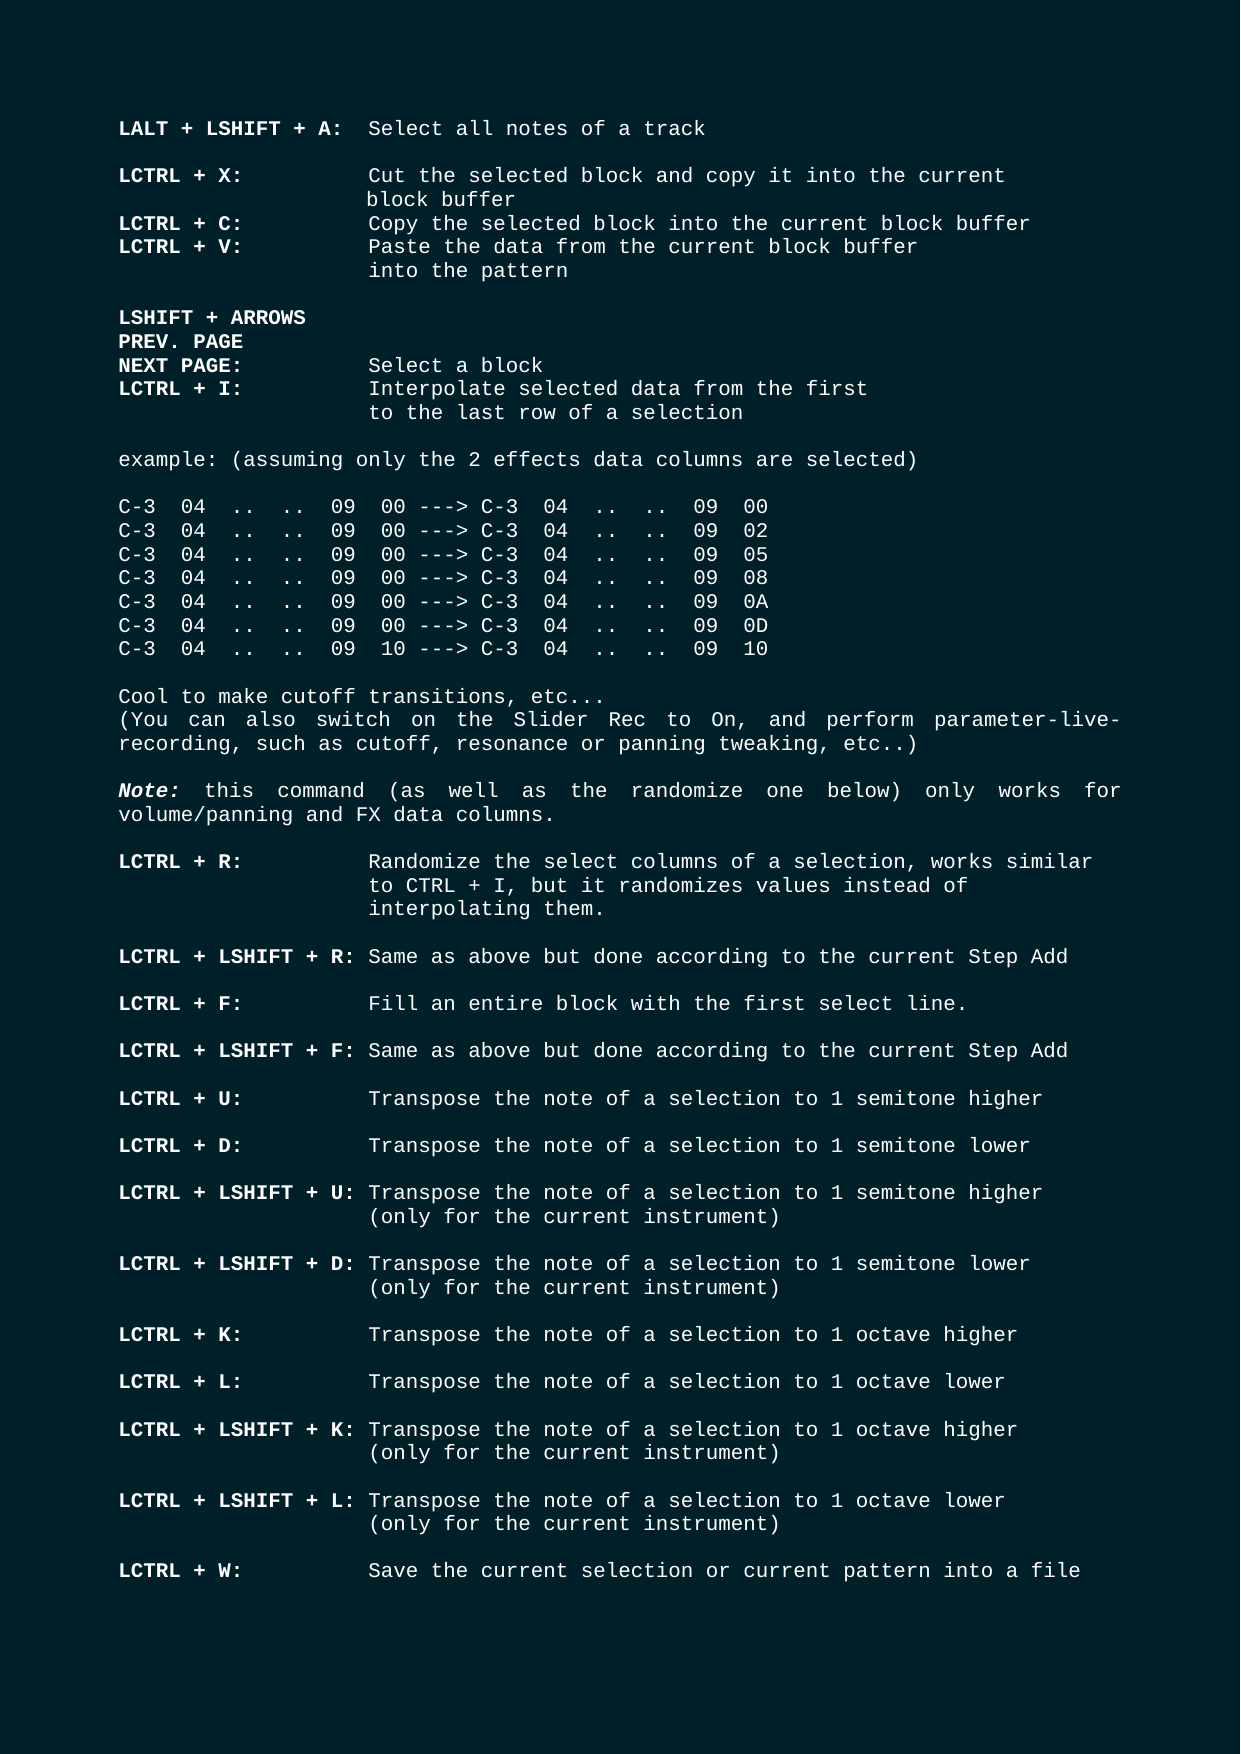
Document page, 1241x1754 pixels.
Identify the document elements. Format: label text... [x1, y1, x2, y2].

text C-3 04 .. .. 09 00 ---> C-3 04 .. .. 09 02 [118, 520, 1122, 544]
text (only for the current instrument) [118, 1513, 1122, 1537]
text LCTRL + X: Cut the selected block and copy it into the current [118, 165, 1122, 189]
text C-3 04 .. .. 09 00 ---> C-3 04 .. .. 09 0A [118, 591, 1122, 615]
text LCTRL + D: Transpose the note of a selection to 1 semitone lower [118, 1135, 1122, 1158]
text NEXT PAGE: Select a block [118, 354, 1122, 378]
text block buffer [118, 189, 1122, 213]
text LCTRL + I: Interpolate selected data from the first [118, 378, 1122, 402]
text LCTRL + LSHIFT + K: Transpose the note of a selection to 1 octave higher [118, 1419, 1122, 1442]
text (only for the current instrument) [118, 1442, 1122, 1466]
text LCTRL + LSHIFT + U: Transpose the note of a selection to 1 semitone higher [118, 1182, 1122, 1206]
text LCTRL + U: Transpose the note of a selection to 1 semitone higher [118, 1088, 1122, 1111]
text LCTRL + LSHIFT + R: Same as above but done according to the current Step Add [118, 946, 1122, 969]
text LCTRL + W: Save the current selection or current pattern into a file [118, 1561, 1122, 1584]
text C-3 04 .. .. 09 00 ---> C-3 04 .. .. 09 08 [118, 567, 1122, 591]
text (You can also switch on the Slider Rec to On, and perform parameter-live-recording, such as cutoff, resonance or panning tweaking, etc..) [118, 709, 1122, 757]
text C-3 04 .. .. 09 10 ---> C-3 04 .. .. 09 10 [118, 638, 1122, 662]
text LCTRL + LSHIFT + F: Same as above but done according to the current Step Add [118, 1040, 1122, 1064]
text to the last row of a selection [118, 402, 1122, 426]
text LCTRL + LSHIFT + L: Transpose the note of a selection to 1 octave lower [118, 1489, 1122, 1513]
text into the pattern [118, 260, 1122, 284]
text C-3 04 .. .. 09 00 ---> C-3 04 .. .. 09 00 [118, 496, 1122, 520]
text (only for the current instrument) [118, 1206, 1122, 1229]
text LCTRL + L: Transpose the note of a selection to 1 octave lower [118, 1371, 1122, 1395]
text C-3 04 .. .. 09 00 ---> C-3 04 .. .. 09 0D [118, 615, 1122, 638]
text Note: this command (as well as the randomize one below) only works for volume/panning and FX data columns. [118, 780, 1122, 827]
text to CTRL + I, but it randomizes values instead of [118, 875, 1122, 898]
text LCTRL + K: Transpose the note of a selection to 1 octave higher [118, 1324, 1122, 1348]
text (only for the current instrument) [118, 1277, 1122, 1300]
text C-3 04 .. .. 09 00 ---> C-3 04 .. .. 09 05 [118, 544, 1122, 567]
text LCTRL + F: Fill an entire block with the first select line. [118, 993, 1122, 1017]
text PREV. PAGE [118, 331, 1122, 354]
text LCTRL + C: Copy the selected block into the current block buffer [118, 213, 1122, 236]
text LCTRL + R: Randomize the select columns of a selection, works similar [118, 851, 1122, 875]
text LSHIFT + ARROWS [118, 307, 1122, 331]
text LCTRL + V: Paste the data from the current block buffer [118, 236, 1122, 260]
text LALT + LSHIFT + A: Select all notes of a track [118, 118, 1122, 142]
text Cool to make cutoff transitions, etc... [118, 686, 1122, 709]
text LCTRL + LSHIFT + D: Transpose the note of a selection to 1 semitone lower [118, 1253, 1122, 1277]
text interpolating them. [118, 898, 1122, 922]
text example: (assuming only the 2 effects data columns are selected) [118, 449, 1122, 473]
